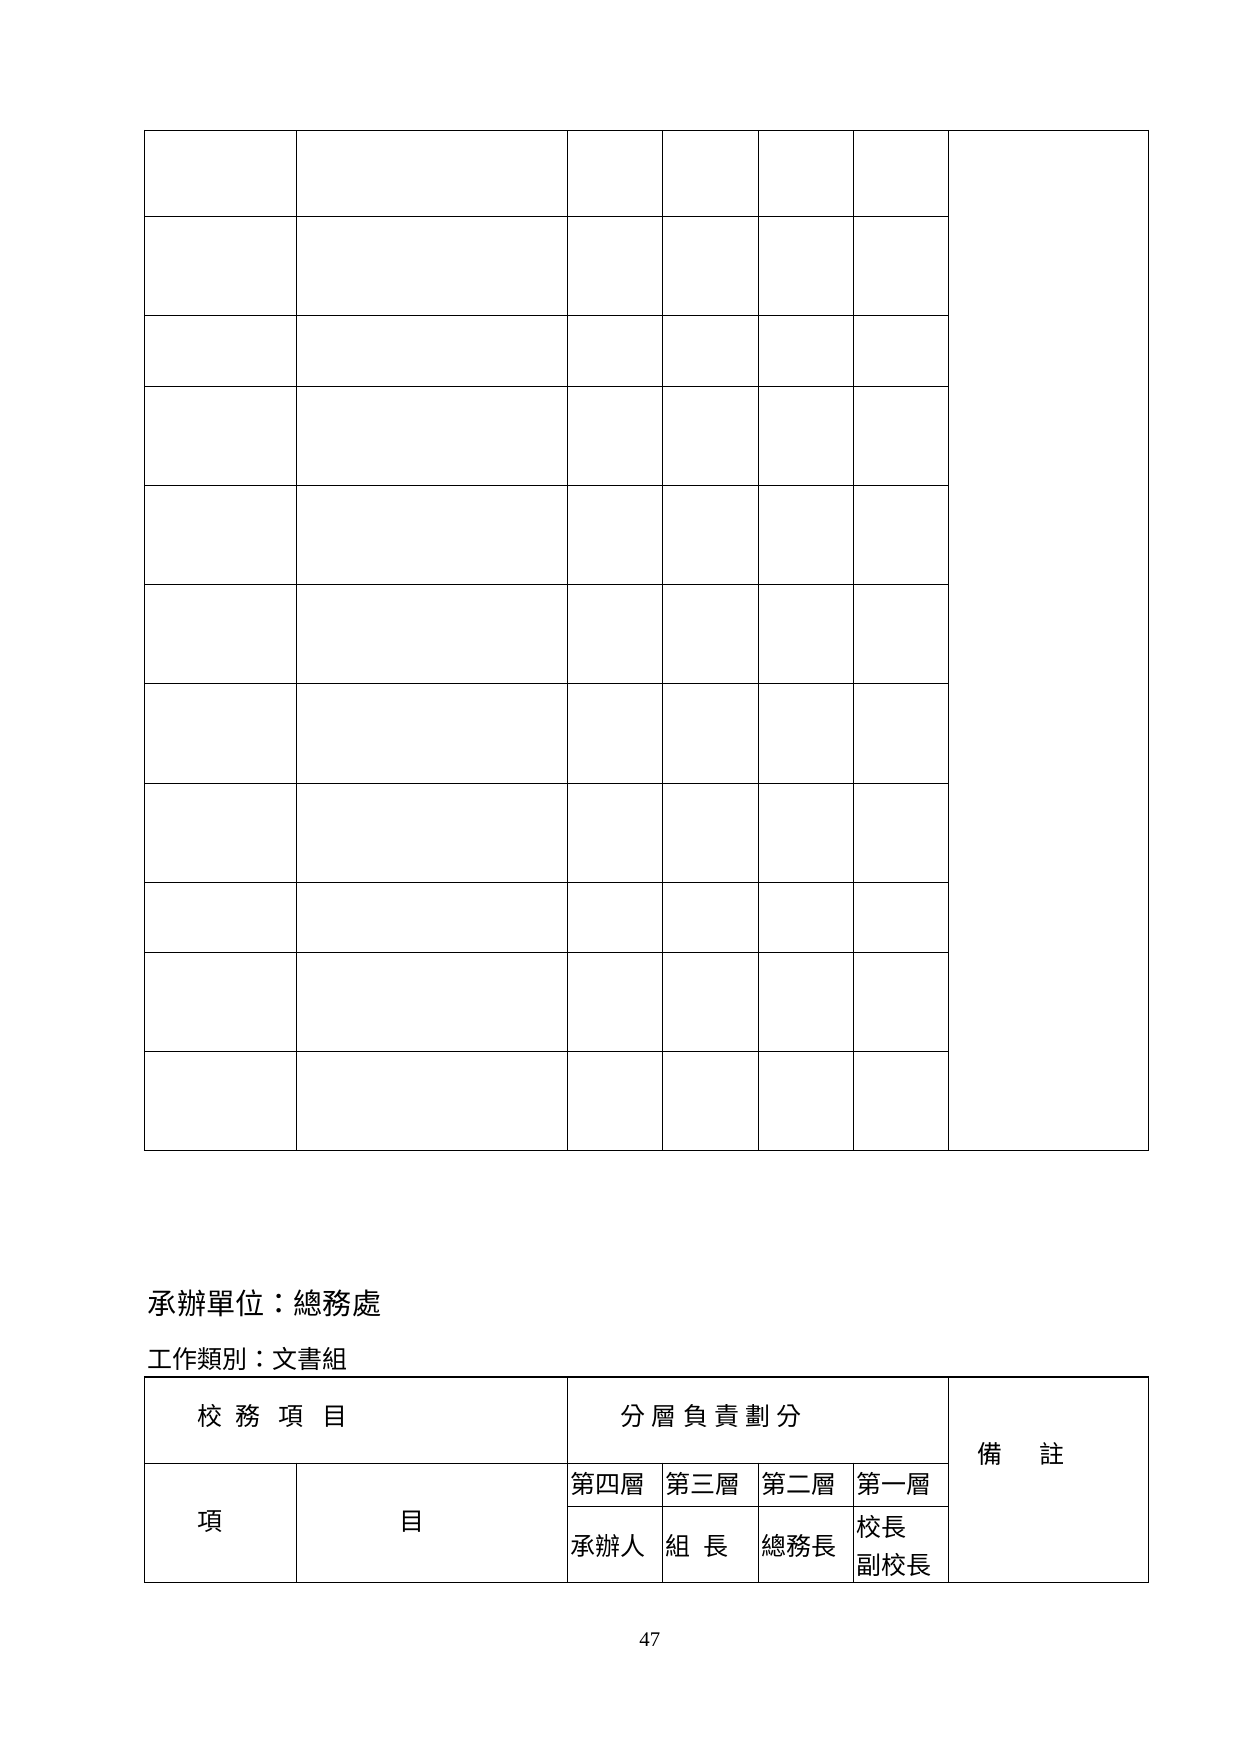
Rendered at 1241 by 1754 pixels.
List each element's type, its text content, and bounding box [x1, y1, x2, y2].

table_cell 承辦人 [568, 1507, 662, 1582]
table_cell 第四層 [568, 1464, 662, 1506]
table_cell [145, 883, 296, 952]
table_cell [854, 953, 948, 1051]
table_cell [145, 684, 296, 782]
table_cell [568, 486, 662, 584]
table_cell [854, 883, 948, 952]
table_cell [568, 316, 662, 386]
table_cell [854, 784, 948, 882]
table_cell [568, 684, 662, 782]
table_cell [759, 387, 853, 485]
table_cell [145, 784, 296, 882]
table_cell [297, 953, 567, 1051]
table_cell [145, 585, 296, 683]
table_cell [568, 883, 662, 952]
table_cell [854, 486, 948, 584]
table_cell [949, 131, 1148, 1150]
table_cell [759, 131, 853, 216]
table_cell [297, 131, 567, 216]
table_cell [297, 1052, 567, 1150]
table_cell [568, 1052, 662, 1150]
table_cell [145, 953, 296, 1051]
table_cell [759, 1052, 853, 1150]
table_cell [759, 784, 853, 882]
table_cell [759, 486, 853, 584]
text 工作類別：文書組 [148, 1339, 1152, 1376]
table_cell [663, 486, 758, 584]
table_cell [568, 585, 662, 683]
table_cell 第三層 [663, 1464, 758, 1506]
table_cell [145, 1052, 296, 1150]
table_cell [145, 131, 296, 216]
table_cell [854, 316, 948, 386]
table_cell [297, 387, 567, 485]
table_cell [297, 486, 567, 584]
table_cell 目 [297, 1464, 567, 1582]
table_cell [145, 316, 296, 386]
table_cell [663, 784, 758, 882]
table_cell [759, 684, 853, 782]
table_cell 總務長 [759, 1507, 853, 1582]
table_cell [568, 131, 662, 216]
table_cell [663, 131, 758, 216]
table_cell [663, 953, 758, 1051]
table_cell [759, 953, 853, 1051]
table_header 備 註 [949, 1378, 1148, 1582]
table_cell [759, 316, 853, 386]
table_cell [145, 486, 296, 584]
table_cell 第一層 [854, 1464, 948, 1506]
table_cell [568, 784, 662, 882]
table_cell [854, 387, 948, 485]
table_cell [568, 953, 662, 1051]
table_cell [297, 217, 567, 315]
table_cell [297, 316, 567, 386]
table_cell [568, 217, 662, 315]
table_cell [145, 387, 296, 485]
table_cell [145, 217, 296, 315]
table_cell [854, 1052, 948, 1150]
table_cell [297, 784, 567, 882]
table_cell [663, 585, 758, 683]
table_cell [297, 684, 567, 782]
table_cell [663, 217, 758, 315]
table_cell [663, 387, 758, 485]
table_cell [297, 883, 567, 952]
table_cell 項 [145, 1464, 296, 1582]
table_cell [854, 585, 948, 683]
table_cell [854, 131, 948, 216]
table_cell [663, 883, 758, 952]
table_cell [663, 1052, 758, 1150]
table_cell [297, 585, 567, 683]
table_cell 組 長 [663, 1507, 758, 1582]
table_cell [568, 387, 662, 485]
table_cell [759, 883, 853, 952]
table_cell [663, 316, 758, 386]
table_header 校 務 項 目 [145, 1378, 567, 1462]
table_header 分 層 負 責 劃 分 [568, 1378, 948, 1462]
table_cell 第二層 [759, 1464, 853, 1506]
table_cell [759, 585, 853, 683]
table_cell 校長 副校長 [854, 1507, 948, 1582]
text 承辦單位：總務處 [148, 1264, 1152, 1339]
table_cell [759, 217, 853, 315]
table_cell [854, 684, 948, 782]
table_cell [854, 217, 948, 315]
table_cell [663, 684, 758, 782]
